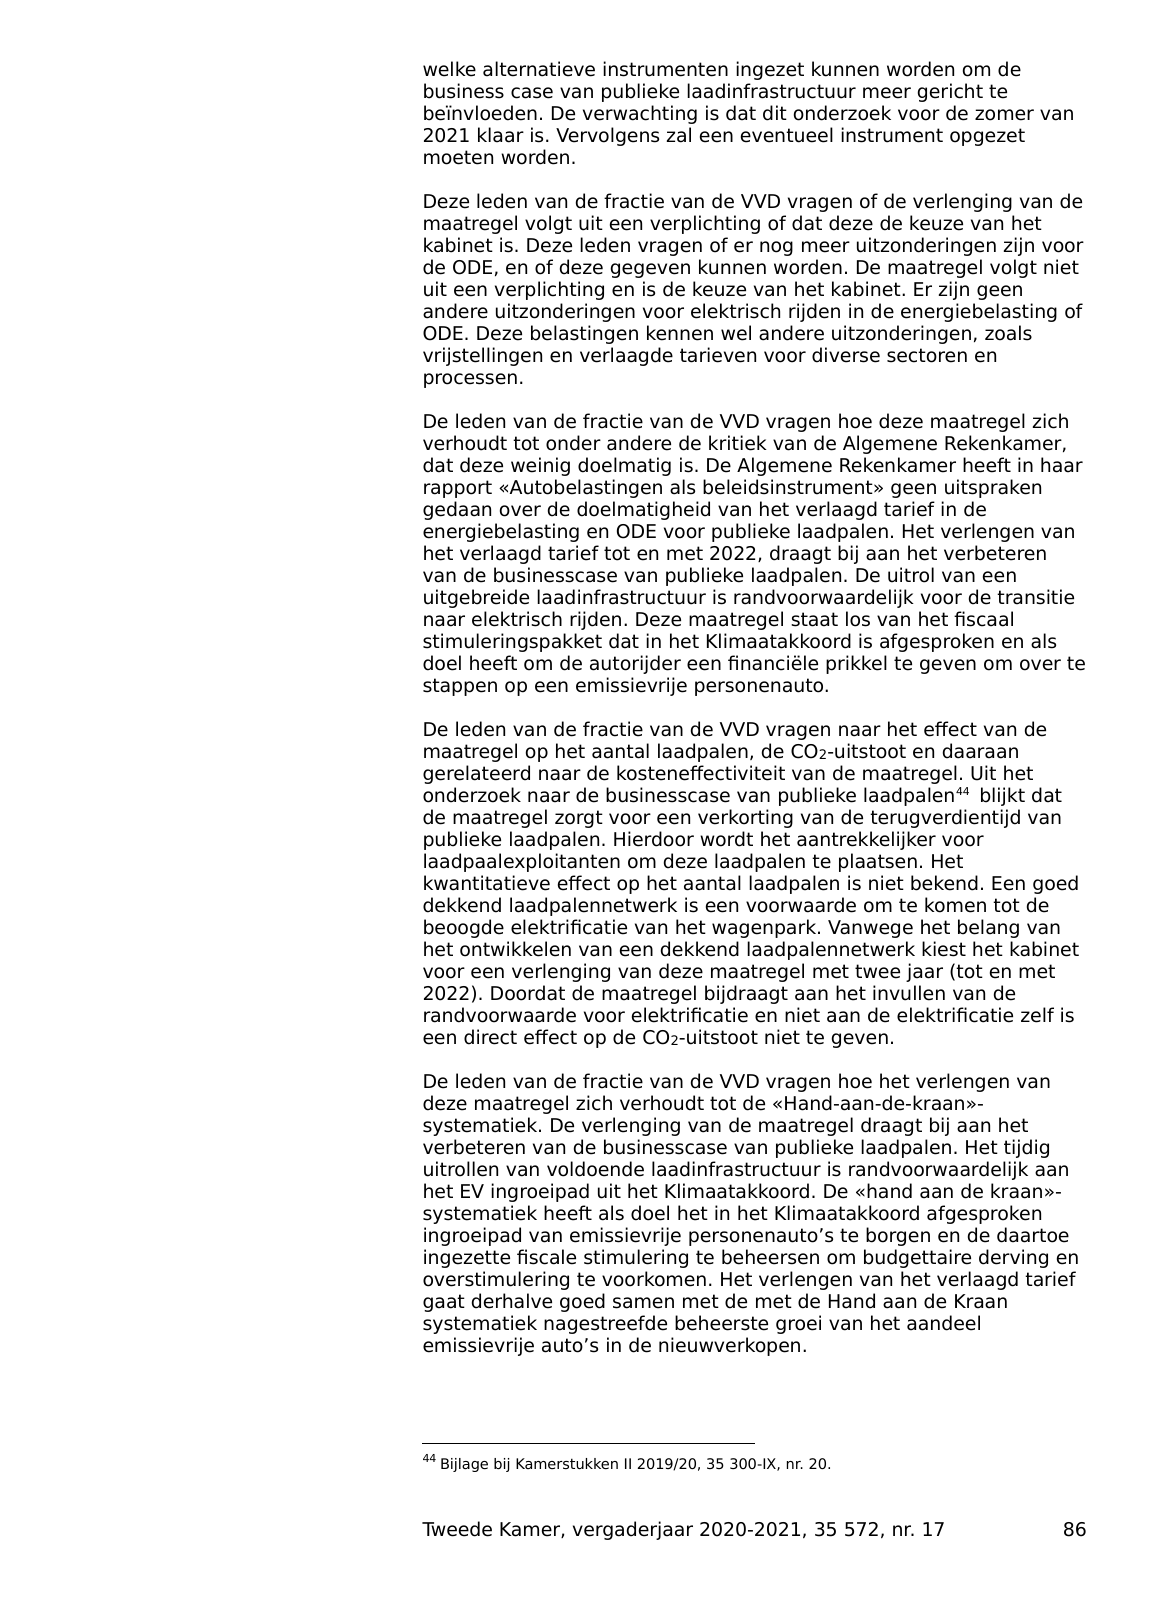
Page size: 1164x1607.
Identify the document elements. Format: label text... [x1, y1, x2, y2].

text Deze leden van de fractie van de VVD vragen of de verlenging van de maatregel volgt uit een verplichting of dat deze de keuze van het kabinet is. Deze leden vragen of er nog meer uitzonderingen zijn voor de ODE, en of deze gegeven kunnen worden. De maatregel volgt niet uit een verplichting en is de keuze van het kabinet. Er zijn geen andere uitzonderingen voor elektrisch rijden in de energiebelasting of ODE. Deze belastingen kennen wel andere uitzonderingen, zoals vrijstellingen en verlaagde tarieven voor diverse sectoren en processen. [422, 191, 1087, 389]
text Bijlage bij Kamerstukken II 2019/20, 35 300-IX, nr. 20. [422, 1452, 1087, 1474]
text De leden van de fractie van de VVD vragen hoe het verlengen van deze maatregel zich verhoudt tot de «Hand-aan-de-kraan»-systematiek. De verlenging van de maatregel draagt bij aan het verbeteren van de businesscase van publieke laadpalen. Het tijdig uitrollen van voldoende laadinfrastructuur is randvoorwaardelijk aan het EV ingroeipad uit het Klimaatakkoord. De «hand aan de kraan»-systematiek heeft als doel het in het Klimaatakkoord afgesproken ingroeipad van emissievrije personenauto’s te borgen en de daartoe ingezette fiscale stimulering te beheersen om budgettaire derving en overstimulering te voorkomen. Het verlengen van het verlaagd tarief gaat derhalve goed samen met de met de Hand aan de Kraan systematiek nagestreefde beheerste groei van het aandeel emissievrije auto’s in de nieuwverkopen. [422, 1071, 1087, 1357]
text De leden van de fractie van de VVD vragen hoe deze maatregel zich verhoudt tot onder andere de kritiek van de Algemene Rekenkamer, dat deze weinig doelmatig is. De Algemene Rekenkamer heeft in haar rapport «Autobelastingen als beleidsinstrument» geen uitspraken gedaan over de doelmatigheid van het verlaagd tarief in de energiebelasting en ODE voor publieke laadpalen. Het verlengen van het verlaagd tarief tot en met 2022, draagt bij aan het verbeteren van de businesscase van publieke laadpalen. De uitrol van een uitgebreide laadinfrastructuur is randvoorwaardelijk voor de transitie naar elektrisch rijden. Deze maatregel staat los van het fiscaal stimuleringspakket dat in het Klimaatakkoord is afgesproken en als doel heeft om de autorijder een financiële prikkel te geven om over te stappen op een emissievrije personenauto. [422, 411, 1087, 697]
text welke alternatieve instrumenten ingezet kunnen worden om de business case van publieke laadinfrastructuur meer gericht te beïnvloeden. De verwachting is dat dit onderzoek voor de zomer van 2021 klaar is. Vervolgens zal een eventueel instrument opgezet moeten worden. [422, 59, 1087, 169]
text De leden van de fractie van de VVD vragen naar het effect van de maatregel op het aantal laadpalen, de CO2-uitstoot en daaraan gerelateerd naar de kosteneffectiviteit van de maatregel. Uit het onderzoek naar de businesscase van publieke laadpalen blijkt dat de maatregel zorgt voor een verkorting van de terugverdientijd van publieke laadpalen. Hierdoor wordt het aantrekkelijker voor laadpaalexploitanten om deze laadpalen te plaatsen. Het kwantitatieve effect op het aantal laadpalen is niet bekend. Een goed dekkend laadpalennetwerk is een voorwaarde om te komen tot de beoogde elektrificatie van het wagenpark. Vanwege het belang van het ontwikkelen van een dekkend laadpalennetwerk kiest het kabinet voor een verlenging van deze maatregel met twee jaar (tot en met 2022). Doordat de maatregel bijdraagt aan het invullen van de randvoorwaarde voor elektrificatie en niet aan de elektrificatie zelf is een direct effect op de CO2-uitstoot niet te geven. [422, 719, 1087, 1049]
